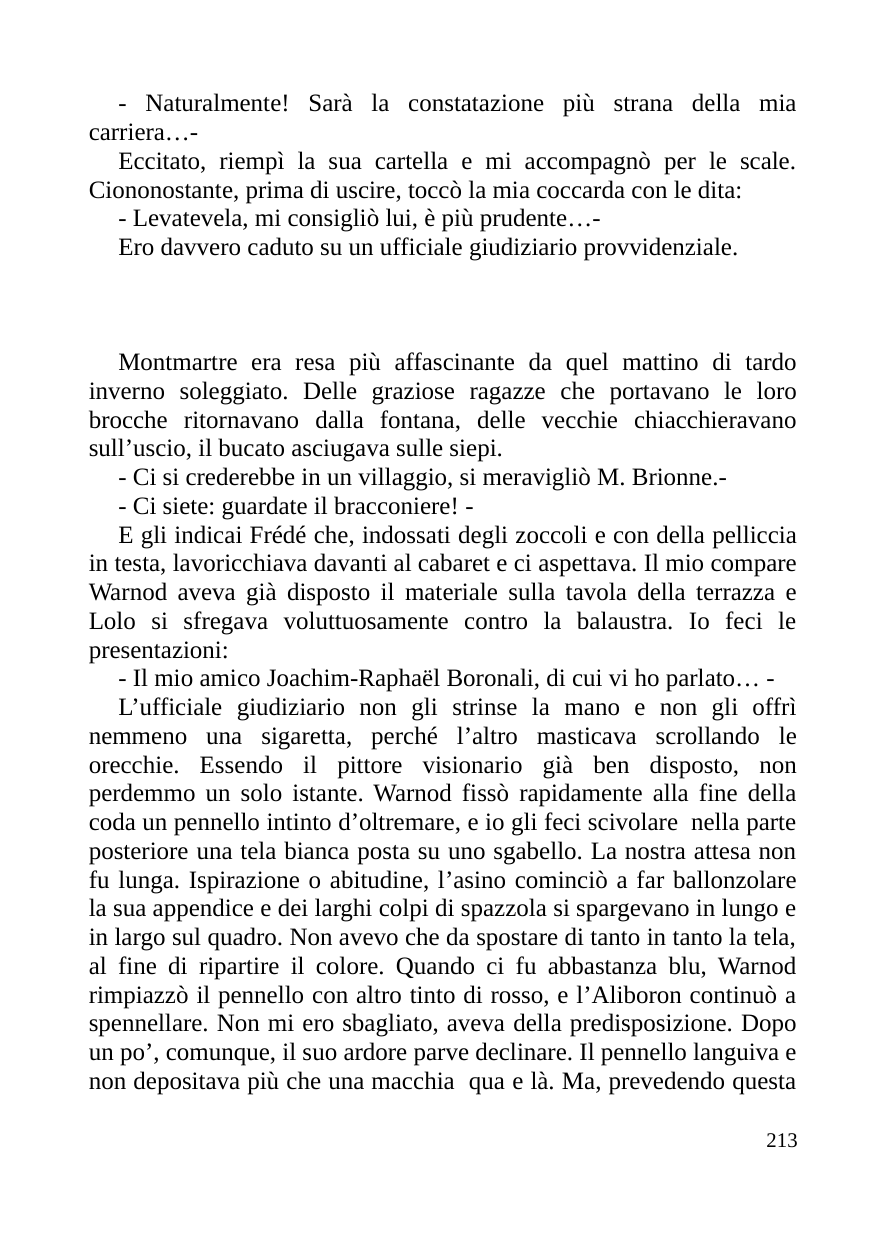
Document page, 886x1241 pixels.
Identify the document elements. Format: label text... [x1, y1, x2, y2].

text Montmartre era resa più affascinante da quel mattino di tardo inverno soleggiato. Delle graziose ragazze che portavano le loro brocche ritornavano dalla fontana, delle vecchie chiacchieravano sull’uscio, il bucato asciugava sulle siepi. [88, 347, 797, 462]
text Ero davvero caduto su un ufficiale giudiziario provvidenziale. [88, 232, 797, 261]
text L’ufficiale giudiziario non gli strinse la mano e non gli offrì nemmeno una sigaretta, perché l’altro masticava scrollando le orecchie. Essendo il pittore visionario già ben disposto, non perdemmo un solo istante. Warnod fissò rapidamente alla fine della coda un pennello intinto d’oltremare, e io gli feci scivolare nella parte posteriore una tela bianca posta su uno sgabello. La nostra attesa non fu lunga. Ispirazione o abitudine, l’asino cominciò a far ballonzolare la sua appendice e dei larghi colpi di spazzola si spargevano in lungo e in largo sul quadro. Non avevo che da spostare di tanto in tanto la tela, al fine di ripartire il colore. Quando ci fu abbastanza blu, Warnod rimpiazzò il pennello con altro tinto di rosso, e l’Aliboron continuò a spennellare. Non mi ero sbagliato, aveva della predisposizione. Dopo un po’, comunque, il suo ardore parve declinare. Il pennello languiva e non depositava più che una macchia qua e là. Ma, prevedendo questa [88, 692, 797, 1095]
text - Naturalmente! Sarà la constatazione più strana della mia carriera…- [88, 88, 797, 146]
text - Il mio amico Joachim-Raphaël Boronali, di cui vi ho parlato… - [88, 663, 797, 692]
text - Ci si crederebbe in un villaggio, si meravigliò M. Brionne.- [88, 462, 797, 491]
text - Ci siete: guardate il bracconiere! - [88, 491, 797, 520]
text Eccitato, riempì la sua cartella e mi accompagnò per le scale. Ciononostante, prima di uscire, toccò la mia coccarda con le dita: [88, 146, 797, 203]
text - Levatevela, mi consigliò lui, è più prudente…- [88, 203, 797, 232]
text E gli indicai Frédé che, indossati degli zoccoli e con della pelliccia in testa, lavoricchiava davanti al cabaret e ci aspettava. Il mio compare Warnod aveva già disposto il materiale sulla tavola della terrazza e Lolo si sfregava voluttuosamente contro la balaustra. Io feci le presentazioni: [88, 520, 797, 663]
